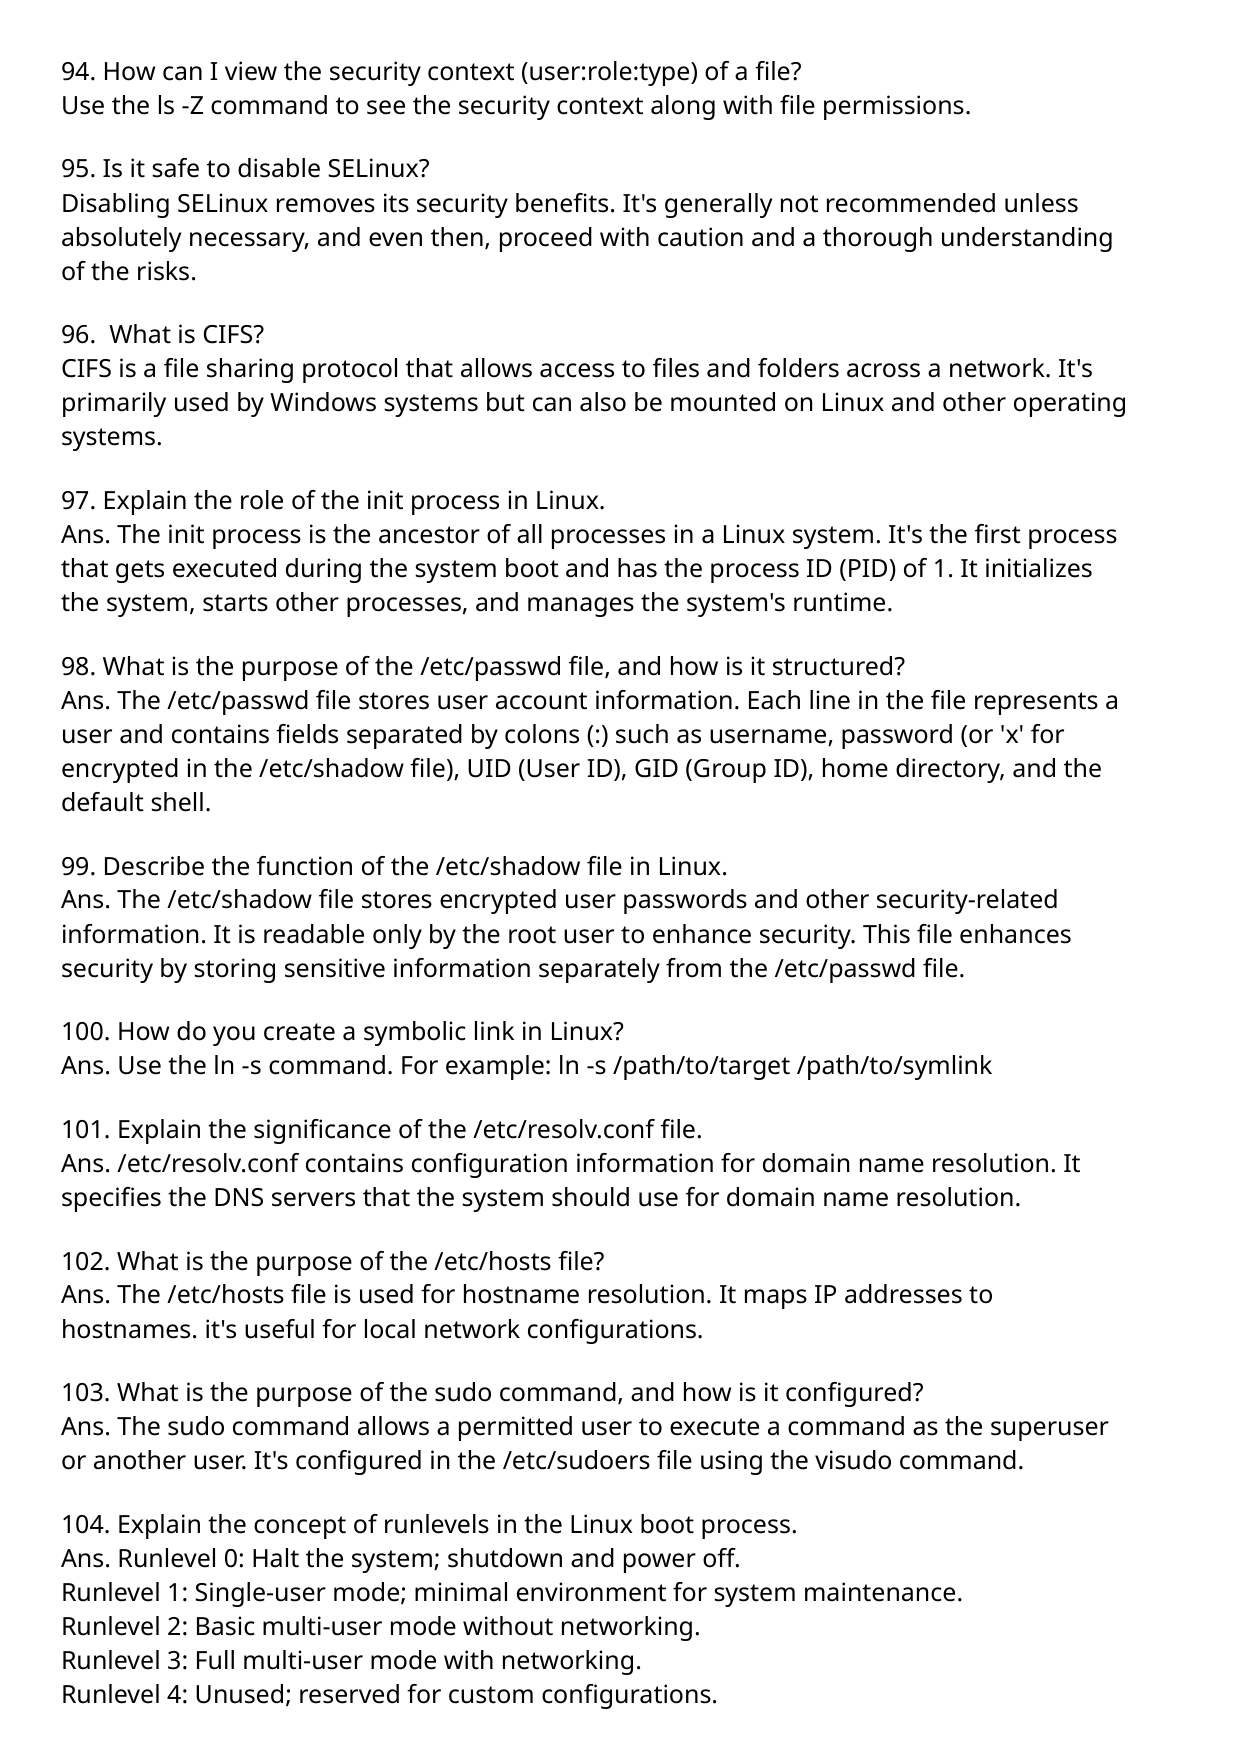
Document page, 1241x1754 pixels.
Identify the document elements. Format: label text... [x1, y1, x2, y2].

text 97. Explain the role of the init process in Linux. Ans. The init process is the ancestor of all processes in a Linux system. It's the first process that gets executed during the system boot and has the process ID (PID) of 1. It initializes the system, starts other processes, and manages the system's runtime. [61, 483, 1129, 619]
text 95. Is it safe to disable SELinux? Disabling SELinux removes its security benefits. It's generally not recommended unless absolutely necessary, and even then, proceed with caution and a thorough understanding of the risks. [61, 151, 1129, 287]
text 98. What is the purpose of the /etc/passwd file, and how is it structured? Ans. The /etc/passwd file stores user account information. Each line in the file represents a user and contains fields separated by colons (:) such as username, password (or 'x' for encrypted in the /etc/shadow file), UID (User ID), GID (Group ID), home directory, and the default shell. [61, 648, 1129, 819]
text 103. What is the purpose of the sudo command, and how is it configured? Ans. The sudo command allows a permitted user to execute a command as the superuser or another user. It's configured in the /etc/sudoers file using the visudo command. [61, 1375, 1129, 1477]
text 100. How do you create a symbolic link in Linux? Ans. Use the ln -s command. For example: ln -s /path/to/target /path/to/symlink [61, 1014, 1129, 1082]
text 101. Explain the significance of the /etc/resolv.conf file. Ans. /etc/resolv.conf contains configuration information for domain name resolution. It specifies the DNS servers that the system should use for domain name resolution. [61, 1111, 1129, 1214]
text 104. Explain the concept of runlevels in the Linux boot process. Ans. Runlevel 0: Halt the system; shutdown and power off. Runlevel 1: Single-user mode; minimal environment for system maintenance. Runlevel 2: Basic multi-user mode without networking. Runlevel 3: Full multi-user mode with networking. Runlevel 4: Unused; reserved for custom configurations. [61, 1506, 1129, 1711]
text 94. How can I view the security context (user:role:type) of a file? Use the ls -Z command to see the security context along with file permissions. [61, 53, 1129, 122]
text 96. What is CIFS? CIFS is a file sharing protocol that allows access to files and folders across a network. It's primarily used by Windows systems but can also be mounted on Linux and other operating systems. [61, 317, 1129, 453]
text 99. Describe the function of the /etc/shadow file in Linux. Ans. The /etc/shadow file stores encrypted user passwords and other security-related information. It is readable only by the root user to enhance security. This file enhances security by storing sensitive information separately from the /etc/passwd file. [61, 848, 1129, 984]
text 102. What is the purpose of the /etc/hosts file? Ans. The /etc/hosts file is used for hostname resolution. It maps IP addresses to hostnames. it's useful for local network configurations. [61, 1243, 1129, 1345]
